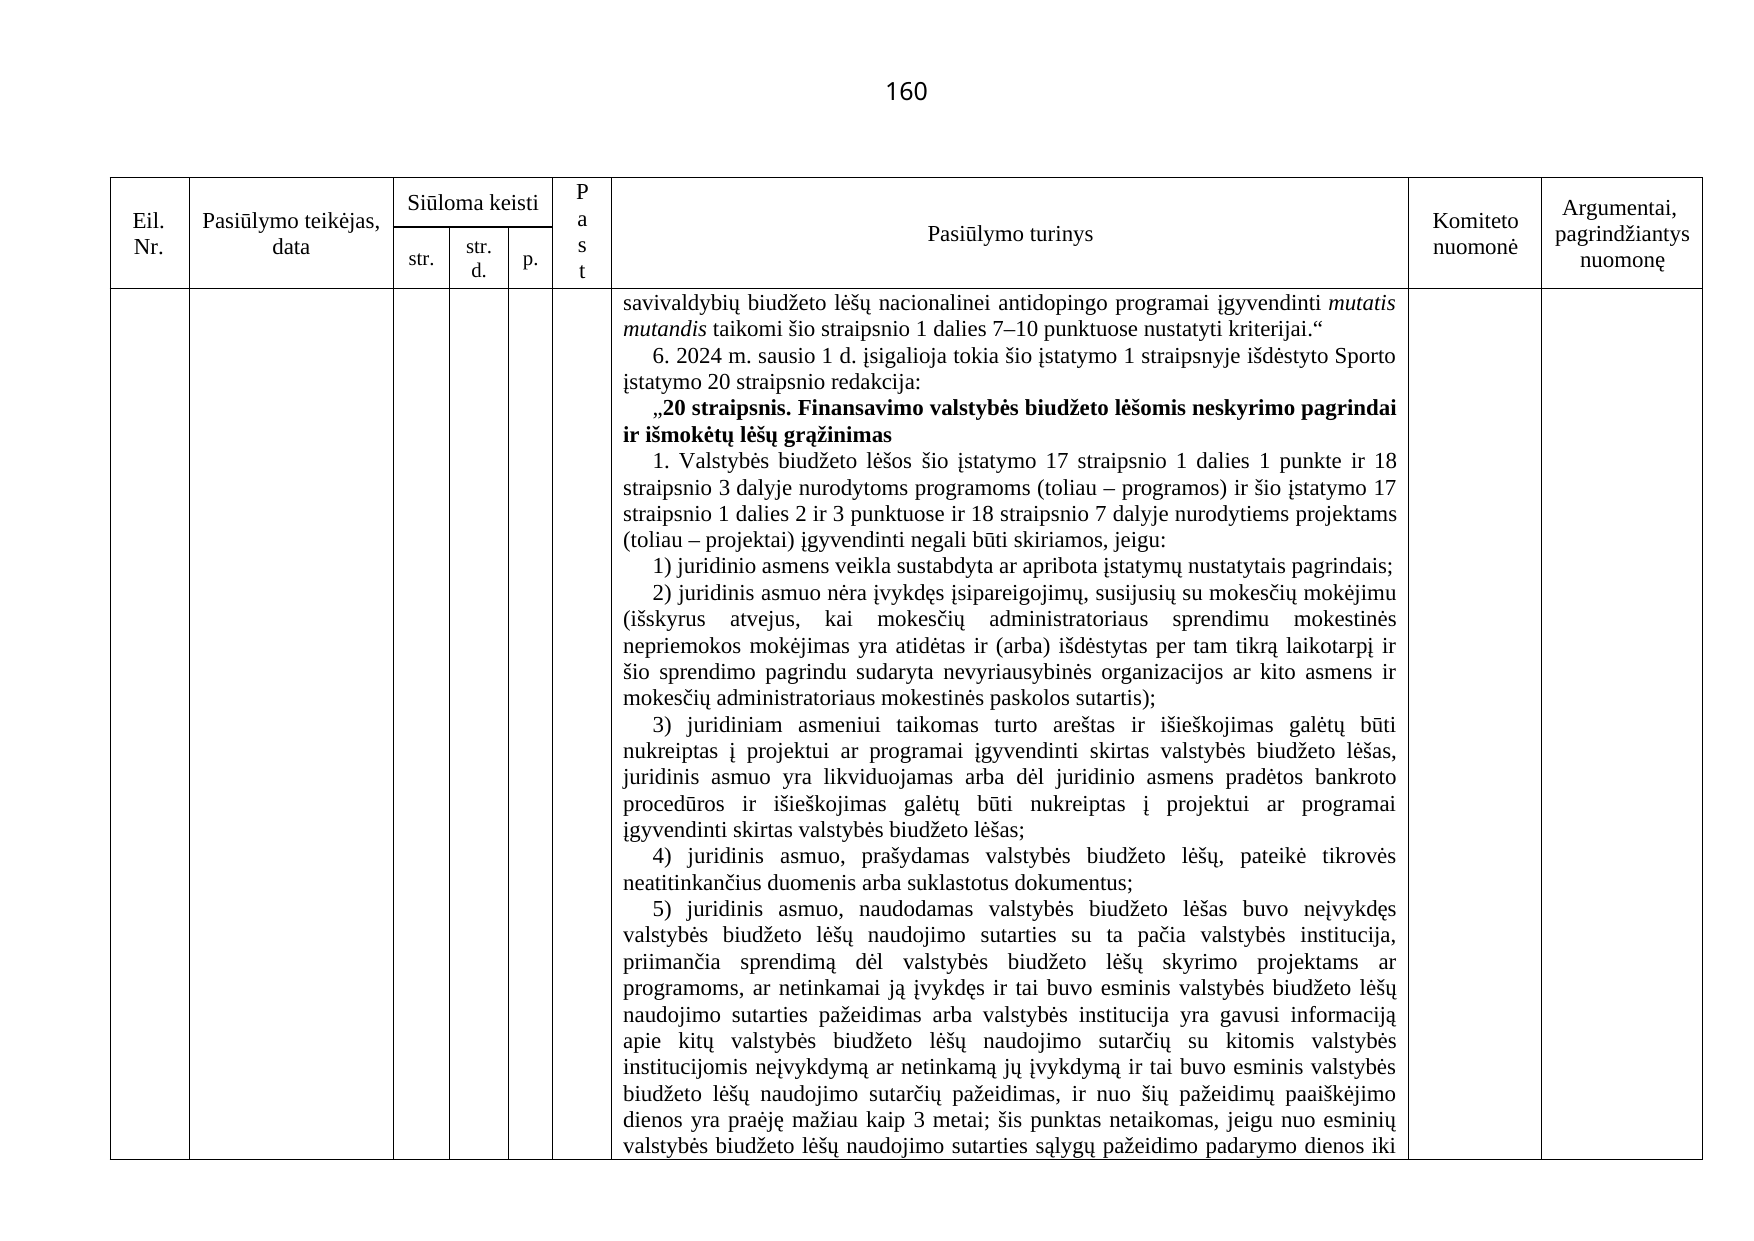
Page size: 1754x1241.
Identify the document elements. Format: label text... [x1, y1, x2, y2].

table_cell p. [509, 228, 552, 288]
table_cell savivaldybių biudžeto lėšų nacionalinei antidopingo programai įgyvendinti mutatis mutandis taikomi šio straipsnio 1 dalies 7–10 punktuose nustatyti kriterijai.“ 6. 2024 m. sausio 1 d. įsigalioja tokia šio įstatymo 1 straipsnyje išdėstyto Sporto įstatymo 20 straipsnio redakcija: „20 straipsnis. Finansavimo valstybės biudžeto lėšomis neskyrimo pagrindai ir išmokėtų lėšų grąžinimas 1. Valstybės biudžeto lėšos šio įstatymo 17 straipsnio 1 dalies 1 punkte ir 18 straipsnio 3 dalyje nurodytoms programoms (toliau – programos) ir šio įstatymo 17 straipsnio 1 dalies 2 ir 3 punktuose ir 18 straipsnio 7 dalyje nurodytiems projektams (toliau – projektai) įgyvendinti negali būti skiriamos, jeigu: 1) juridinio asmens veikla sustabdyta ar apribota įstatymų nustatytais pagrindais; 2) juridinis asmuo nėra įvykdęs įsipareigojimų, susijusių su mokesčių mokėjimu (išskyrus atvejus, kai mokesčių administratoriaus sprendimu mokestinės nepriemokos mokėjimas yra atidėtas ir (arba) išdėstytas per tam tikrą laikotarpį ir šio sprendimo pagrindu sudaryta nevyriausybinės organizacijos ar kito asmens ir mokesčių administratoriaus mokestinės paskolos sutartis); 3) juridiniam asmeniui taikomas turto areštas ir išieškojimas galėtų būti nukreiptas į projektui ar programai įgyvendinti skirtas valstybės biudžeto lėšas, juridinis asmuo yra likviduojamas arba dėl juridinio asmens pradėtos bankroto procedūros ir išieškojimas galėtų būti nukreiptas į projektui ar programai įgyvendinti skirtas valstybės biudžeto lėšas; 4) juridinis asmuo, prašydamas valstybės biudžeto lėšų, pateikė tikrovės neatitinkančius duomenis arba suklastotus dokumentus; 5) juridinis asmuo, naudodamas valstybės biudžeto lėšas buvo neįvykdęs valstybės biudžeto lėšų naudojimo sutarties su ta pačia valstybės institucija, priimančia sprendimą dėl valstybės biudžeto lėšų skyrimo projektams ar programoms, ar netinkamai ją įvykdęs ir tai buvo esminis valstybės biudžeto lėšų naudojimo sutarties pažeidimas arba valstybės institucija yra gavusi informaciją apie kitų valstybės biudžeto lėšų naudojimo sutarčių su kitomis valstybės institucijomis neįvykdymą ar netinkamą jų įvykdymą ir tai buvo esminis valstybės biudžeto lėšų naudojimo sutarčių pažeidimas, ir nuo šių pažeidimų paaiškėjimo dienos yra praėję mažiau kaip 3 metai; šis punktas netaikomas, jeigu nuo esminių valstybės biudžeto lėšų naudojimo sutarties sąlygų pažeidimo padarymo dienos iki [612, 289, 1408, 1159]
table_header Komiteto nuomonė [1409, 178, 1541, 288]
table_header Pastabos [553, 178, 611, 288]
table_cell [190, 289, 393, 1159]
table_cell [1542, 289, 1702, 1159]
table_cell str. [394, 228, 449, 288]
table_cell [553, 289, 611, 1159]
table_cell [111, 289, 189, 1159]
table_cell [394, 289, 449, 1159]
table_header Pasiūlymo turinys [612, 178, 1408, 288]
table_header Argumentai, pagrindžiantys nuomonę [1542, 178, 1702, 288]
table_cell [450, 289, 508, 1159]
table_cell str. d. [450, 228, 508, 288]
table_header Siūloma keisti [394, 178, 552, 226]
table_header Pasiūlymo teikėjas, data [190, 178, 393, 288]
table_cell [1409, 289, 1541, 1159]
table_cell [509, 289, 552, 1159]
table_header Eil. Nr. [111, 178, 189, 288]
